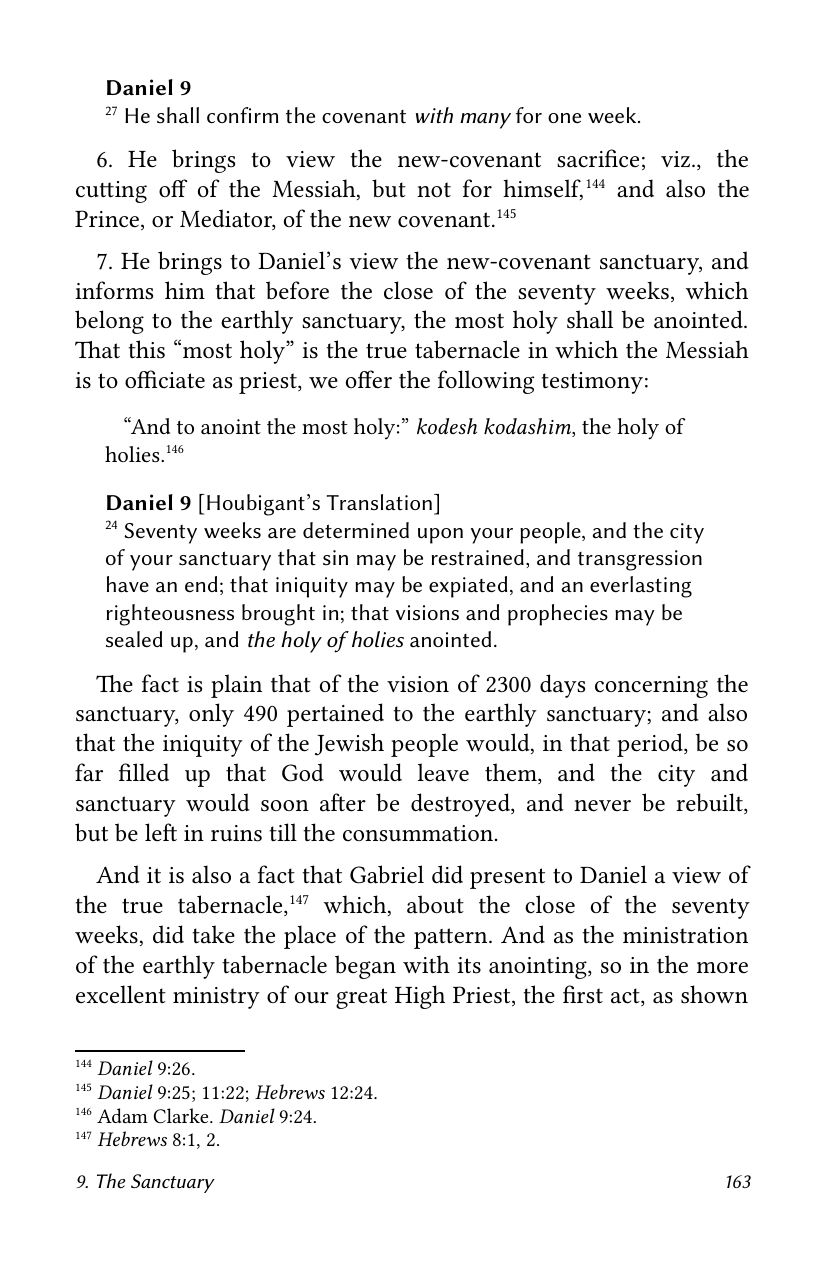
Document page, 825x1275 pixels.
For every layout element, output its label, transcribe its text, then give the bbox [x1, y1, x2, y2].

text Adam Clarke. Daniel 9:24. [75, 1104, 750, 1128]
text And it is also a fact that Gabriel did present to Daniel a view of the true tabernacle, which, about the close of the seventy weeks, did take the place of the pattern. And as the ministration of the earthly tabernacle began with its anointing, so in the more excellent ministry of our great High Priest, the first act, as shown [75, 861, 750, 1009]
text The fact is plain that of the vision of 2300 days concerning the sanctuary, only 490 pertained to the earthly sanctuary; and also that the iniquity of the Jewish people would, in that period, be so far filled up that God would leave them, and the city and sanctuary would soon after be destroyed, and never be rebuilt, but be left in ruins till the consummation. [75, 669, 750, 848]
text “And to anoint the most holy:” kodesh kodashim, the holy of holies. [105, 414, 720, 468]
text 7. He brings to Daniel’s view the new-covenant sanctuary, and informs him that before the close of the seventy weeks, which belong to the earthly sanctuary, the most holy shall be anointed. That this “most holy” is the true tabernacle in which the Messiah is to officiate as priest, we offer the following testimony: [75, 247, 750, 395]
text Daniel 9:25; 11:22; Hebrews 12:24. [75, 1081, 750, 1104]
text 24 Seventy weeks are determined upon your people, and the city of your sanctuary that sin may be restrained, and transgression have an end; that iniquity may be expiated, and an everlasting righteousness brought in; that visions and prophecies may be sealed up, and the holy of holies anointed. [105, 518, 720, 653]
text Daniel 9 [105, 75, 750, 101]
text Daniel 9:26. [75, 1057, 750, 1081]
text Daniel 9 [Houbigant’s Translation] [105, 490, 750, 516]
text Hebrews 8:1, 2. [75, 1128, 750, 1152]
text 6. He brings to view the new-covenant sacrifice; viz., the cutting off of the Messiah, but not for himself, and also the Prince, or Mediator, of the new covenant. [75, 145, 750, 233]
text 27 He shall confirm the covenant with many for one week. [105, 103, 720, 129]
